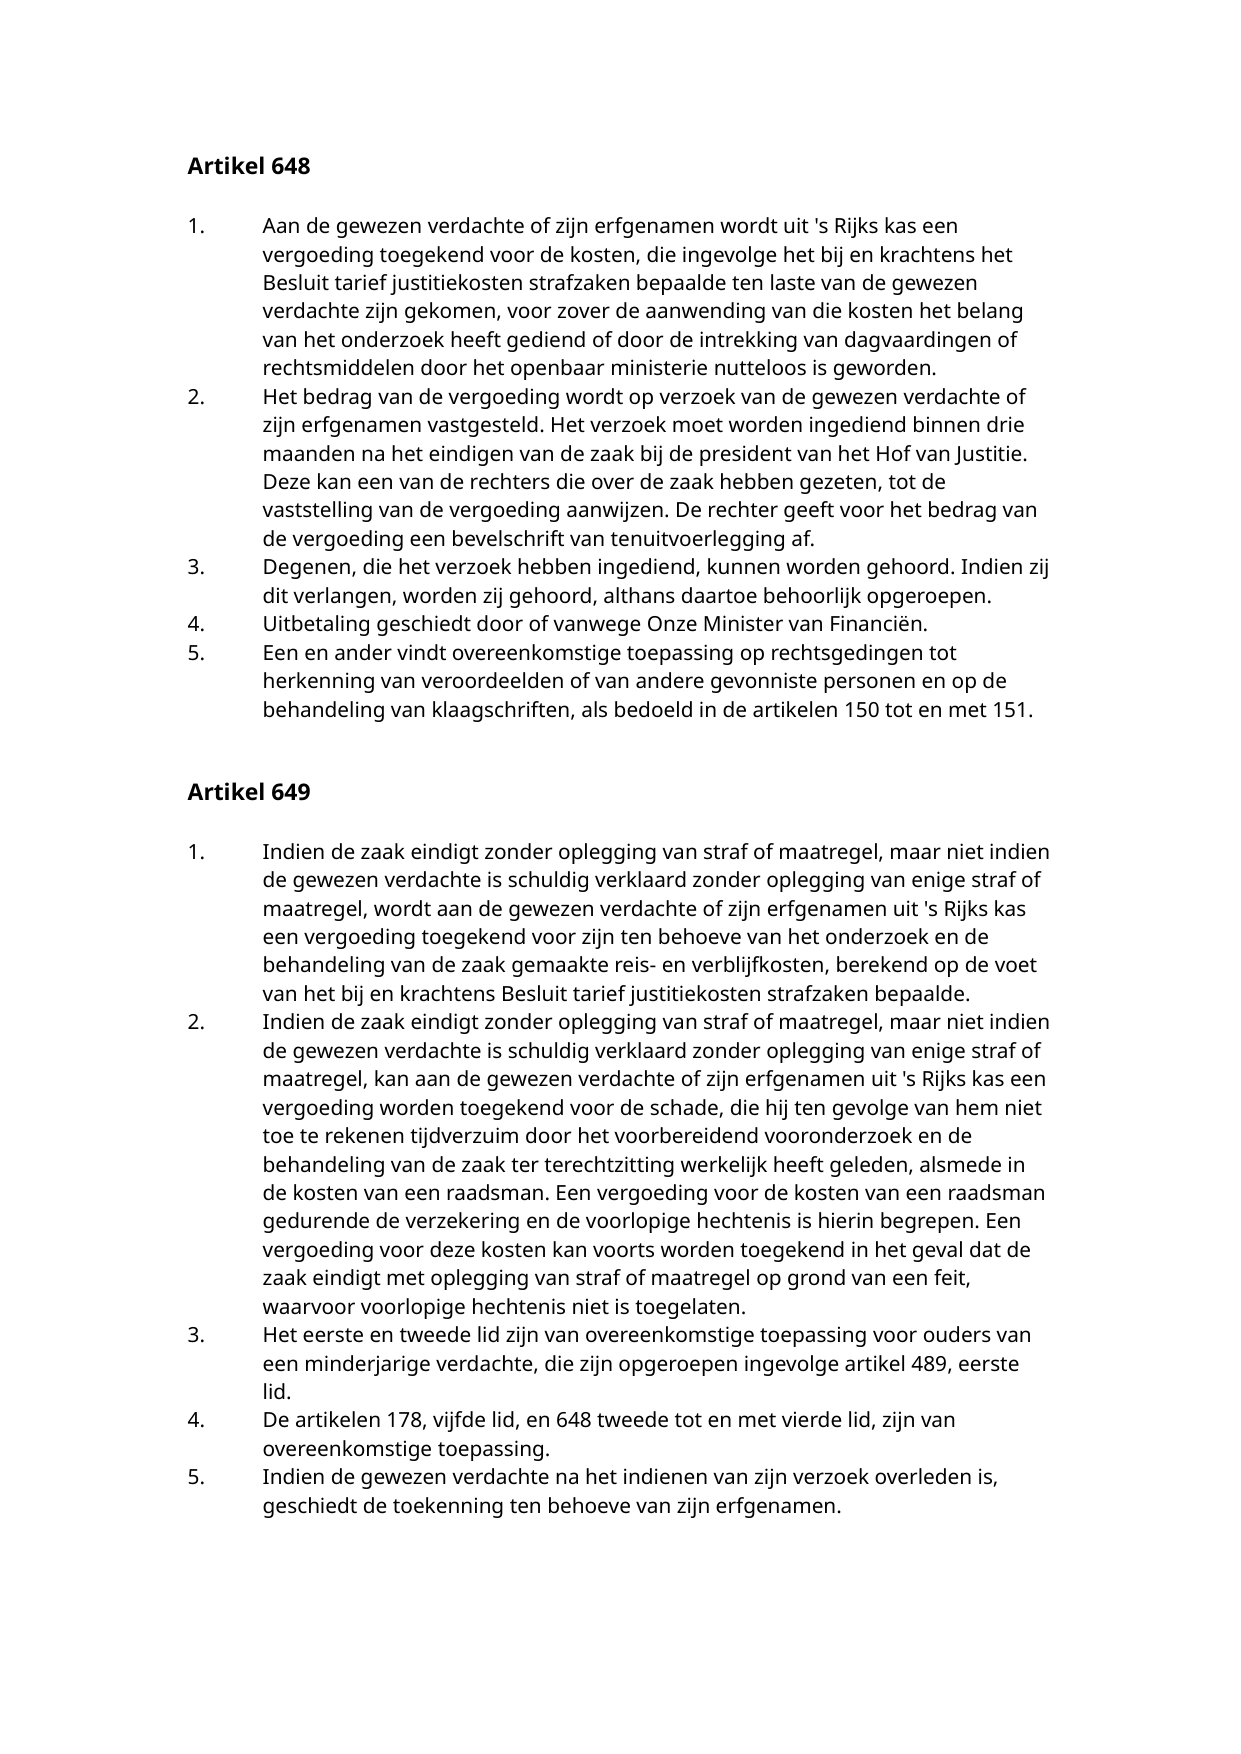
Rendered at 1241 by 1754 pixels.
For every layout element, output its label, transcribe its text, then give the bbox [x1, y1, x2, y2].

list Het bedrag van de vergoeding wordt op verzoek van de gewezen verdachte of zijn erfgenamen vastgesteld. Het verzoek moet worden ingediend binnen drie maanden na het eindigen van de zaak bij de president van het Hof van Justitie. Deze kan een van de rechters die over de zaak hebben gezeten, tot de vaststelling van de vergoeding aanwijzen. De rechter geeft voor het bedrag van de vergoeding een bevelschrift van tenuitvoerlegging af. [187, 382, 1053, 552]
list Indien de zaak eindigt zonder oplegging van straf of maatregel, maar niet indien de gewezen verdachte is schuldig verklaard zonder oplegging van enige straf of maatregel, kan aan de gewezen verdachte of zijn erfgenamen uit 's Rijks kas een vergoeding worden toegekend voor de schade, die hij ten gevolge van hem niet toe te rekenen tijdverzuim door het voorbereidend vooronderzoek en de behandeling van de zaak ter terechtzitting werkelijk heeft geleden, alsmede in de kosten van een raadsman. Een vergoeding voor de kosten van een raadsman gedurende de verzekering en de voorlopige hechtenis is hierin begrepen. Een vergoeding voor deze kosten kan voorts worden toegekend in het geval dat de zaak eindigt met oplegging van straf of maatregel op grond van een feit, waarvoor voorlopige hechtenis niet is toegelaten. [187, 1007, 1053, 1320]
list Aan de gewezen verdachte of zijn erfgenamen wordt uit 's Rijks kas een vergoeding toegekend voor de kosten, die ingevolge het bij en krachtens het Besluit tarief justitiekosten strafzaken bepaalde ten laste van de gewezen verdachte zijn gekomen, voor zover de aanwending van die kosten het belang van het onderzoek heeft gediend of door de intrekking van dagvaardingen of rechtsmiddelen door het openbaar ministerie nutteloos is geworden. [187, 211, 1053, 382]
list Uitbetaling geschiedt door of vanwege Onze Minister van Financiën. [187, 609, 1053, 638]
list Degenen, die het verzoek hebben ingediend, kunnen worden gehoord. Indien zij dit verlangen, worden zij gehoord, althans daartoe behoorlijk opgeroepen. [187, 552, 1053, 609]
list Het eerste en tweede lid zijn van overeenkomstige toepassing voor ouders van een minderjarige verdachte, die zijn opgeroepen ingevolge artikel 489, eerste lid. [187, 1320, 1053, 1406]
subtitle Artikel 648 [187, 150, 1053, 181]
subtitle Artikel 649 [187, 776, 1053, 807]
list Indien de zaak eindigt zonder oplegging van straf of maatregel, maar niet indien de gewezen verdachte is schuldig verklaard zonder oplegging van enige straf of maatregel, wordt aan de gewezen verdachte of zijn erfgenamen uit 's Rijks kas een vergoeding toegekend voor zijn ten behoeve van het onderzoek en de behandeling van de zaak gemaakte reis- en verblijfkosten, berekend op de voet van het bij en krachtens Besluit tarief justitiekosten strafzaken bepaalde. [187, 837, 1053, 1007]
list De artikelen 178, vijfde lid, en 648 tweede tot en met vierde lid, zijn van overeenkomstige toepassing. [187, 1406, 1053, 1462]
list Een en ander vindt overeenkomstige toepassing op rechtsgedingen tot herkenning van veroordeelden of van andere gevonniste personen en op de behandeling van klaagschriften, als bedoeld in de artikelen 150 tot en met 151. [187, 638, 1053, 723]
list Indien de gewezen verdachte na het indienen van zijn verzoek overleden is, geschiedt de toekenning ten behoeve van zijn erfgenamen. [187, 1462, 1053, 1519]
